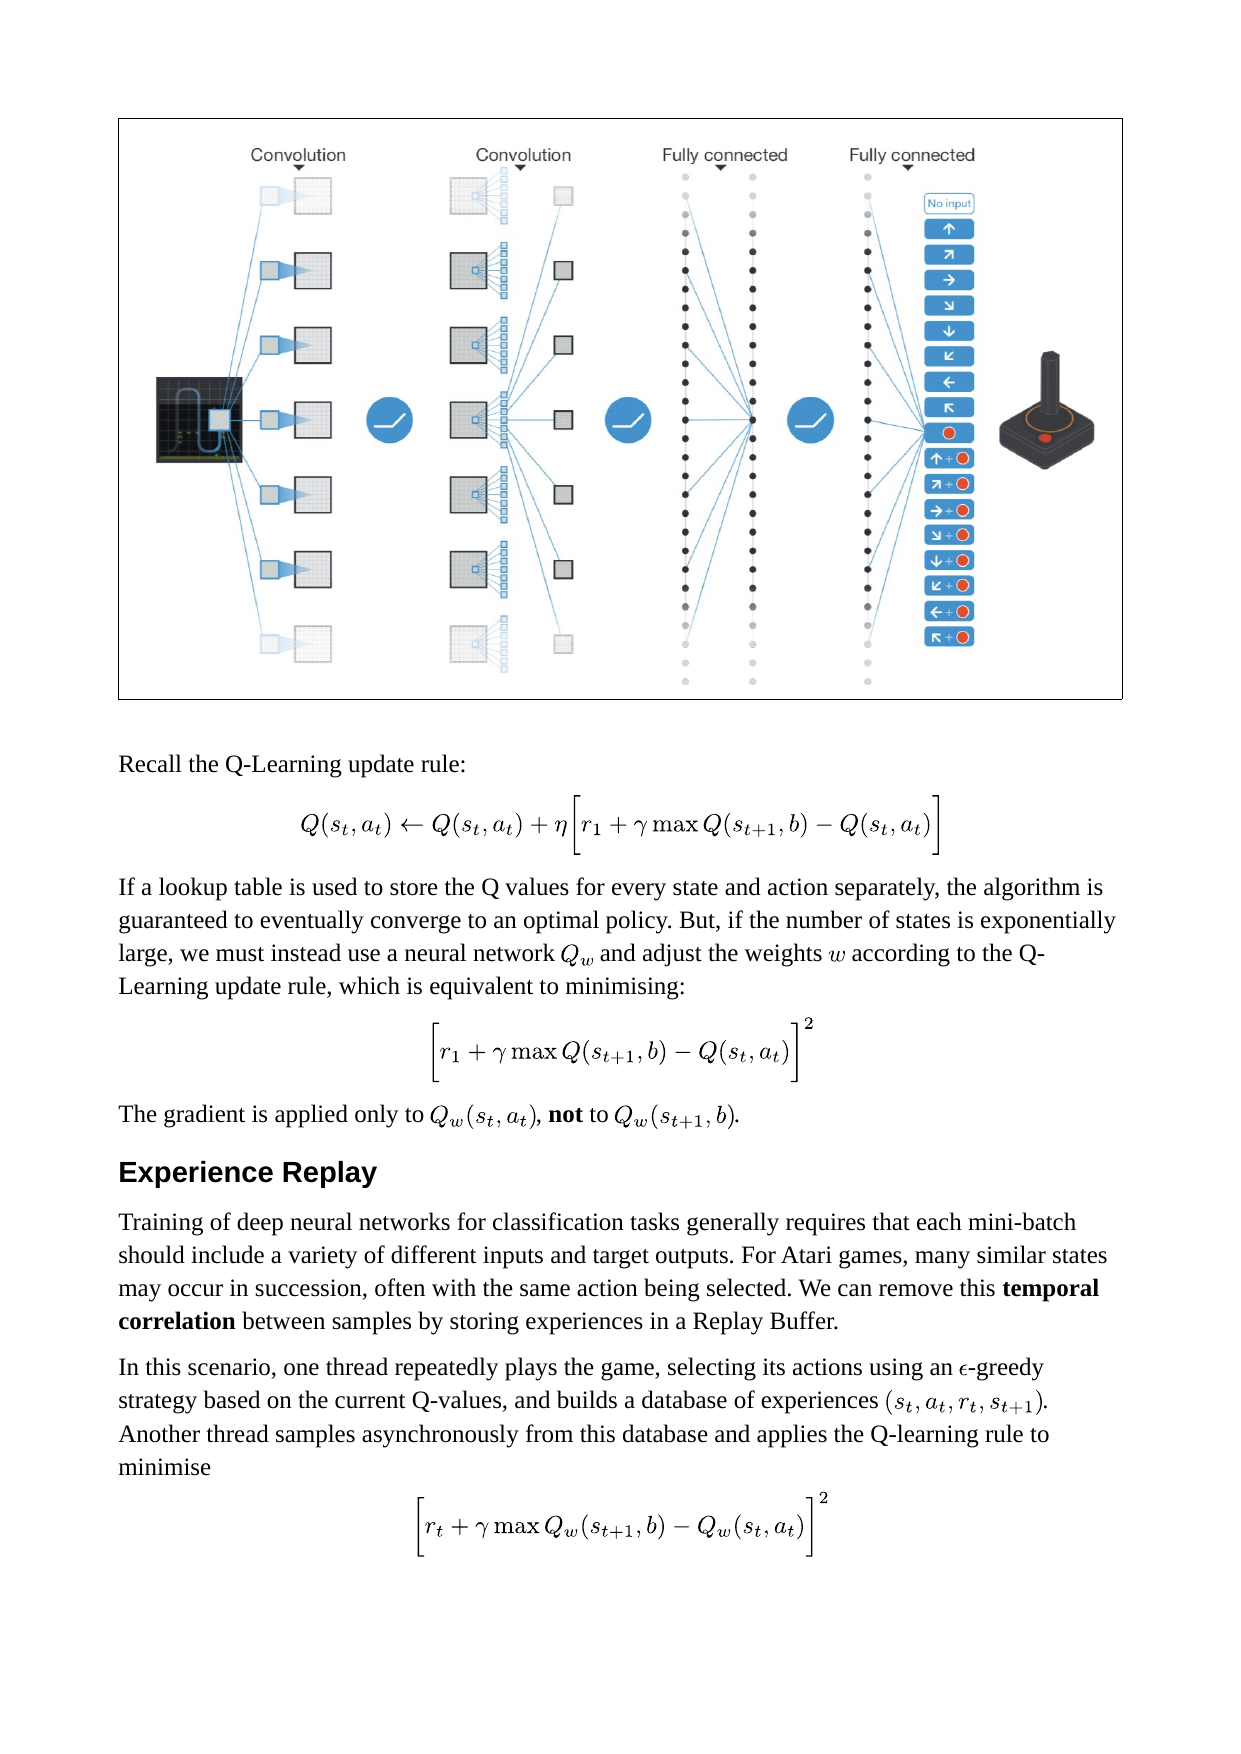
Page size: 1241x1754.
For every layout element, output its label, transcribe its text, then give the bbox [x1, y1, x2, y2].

text If a lookup table is used to store the Q values for every state and action separately, the algorithm is guaranteed to eventually converge to an optimal policy. But, if the number of states is exponentially large, we must instead use a neural network and adjust the weights according to the Q-Learning update rule, which is equivalent to minimising: [118, 872, 1122, 1000]
picture [121, 121, 1119, 696]
text Recall the Q-Learning update rule: [118, 749, 1122, 778]
text In this scenario, one thread repeatedly plays the game, selecting its actions using an -greedy strategy based on the current Q-values, and builds a database of experiences . Another thread samples asynchronously from this database and applies the Q-learning rule to minimise [118, 1352, 1122, 1481]
subtitle Experience Replay [118, 1154, 1122, 1188]
text The gradient is applied only to , not to . [118, 1099, 1122, 1129]
text Training of deep neural networks for classification tasks generally requires that each mini-batch should include a variety of different inputs and target outputs. For Atari games, many similar states may occur in succession, often with the same action being selected. We can remove this temporal correlation between samples by storing experiences in a Replay Buffer. [118, 1207, 1122, 1335]
